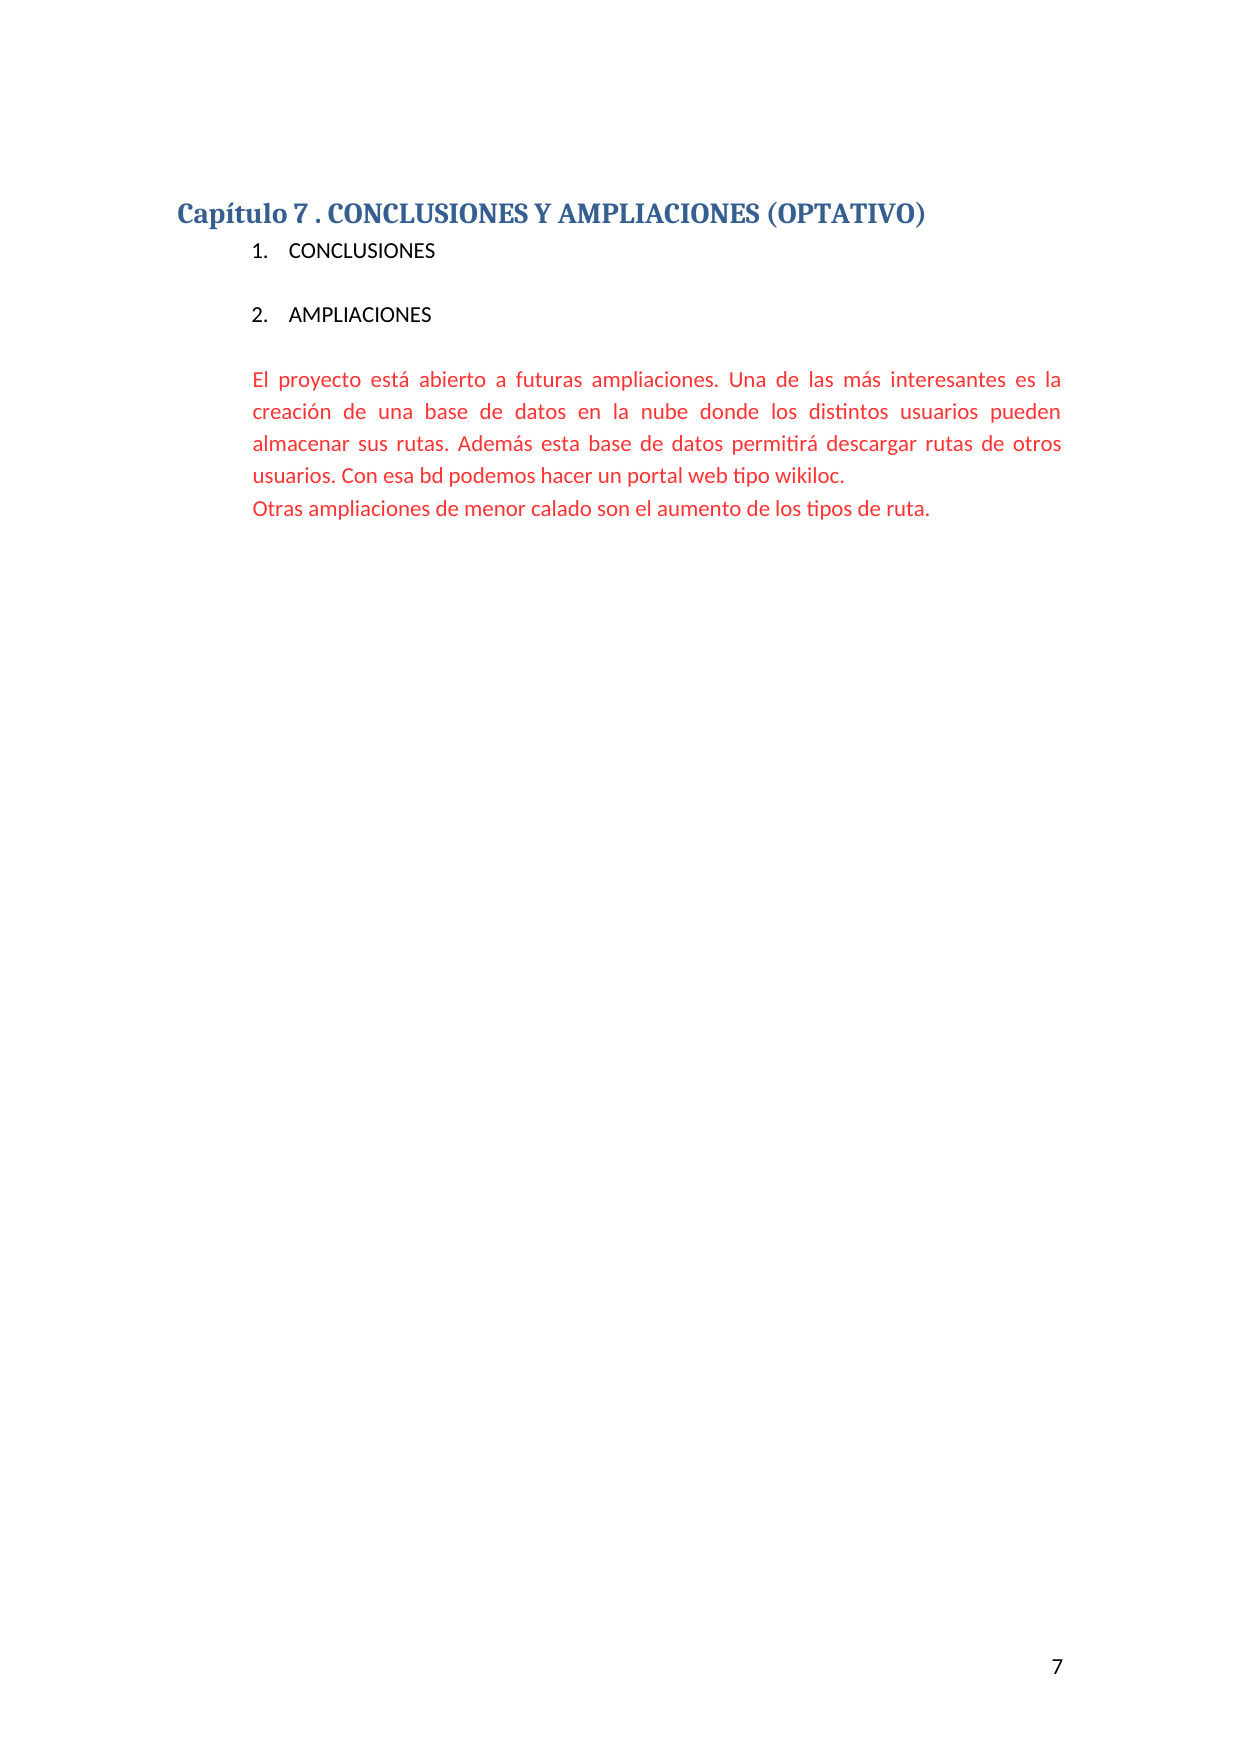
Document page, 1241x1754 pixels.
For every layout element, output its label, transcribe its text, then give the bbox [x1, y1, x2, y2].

list El proyecto está abierto a futuras ampliaciones. Una de las más interesantes es la creación de una base de datos en la nube donde los distintos usuarios pueden almacenar sus rutas. Además esta base de datos permitirá descargar rutas de otros usuarios. Con esa bd podemos hacer un portal web tipo wikiloc. [252, 365, 1063, 489]
list Otras ampliaciones de menor calado son el aumento de los tipos de ruta. [252, 494, 1063, 522]
list AMPLIACIONES [251, 301, 1063, 328]
list CONCLUSIONES [251, 236, 1063, 264]
subtitle . CONCLUSIONES Y AMPLIACIONES (OPTATIVO) [177, 198, 1063, 231]
